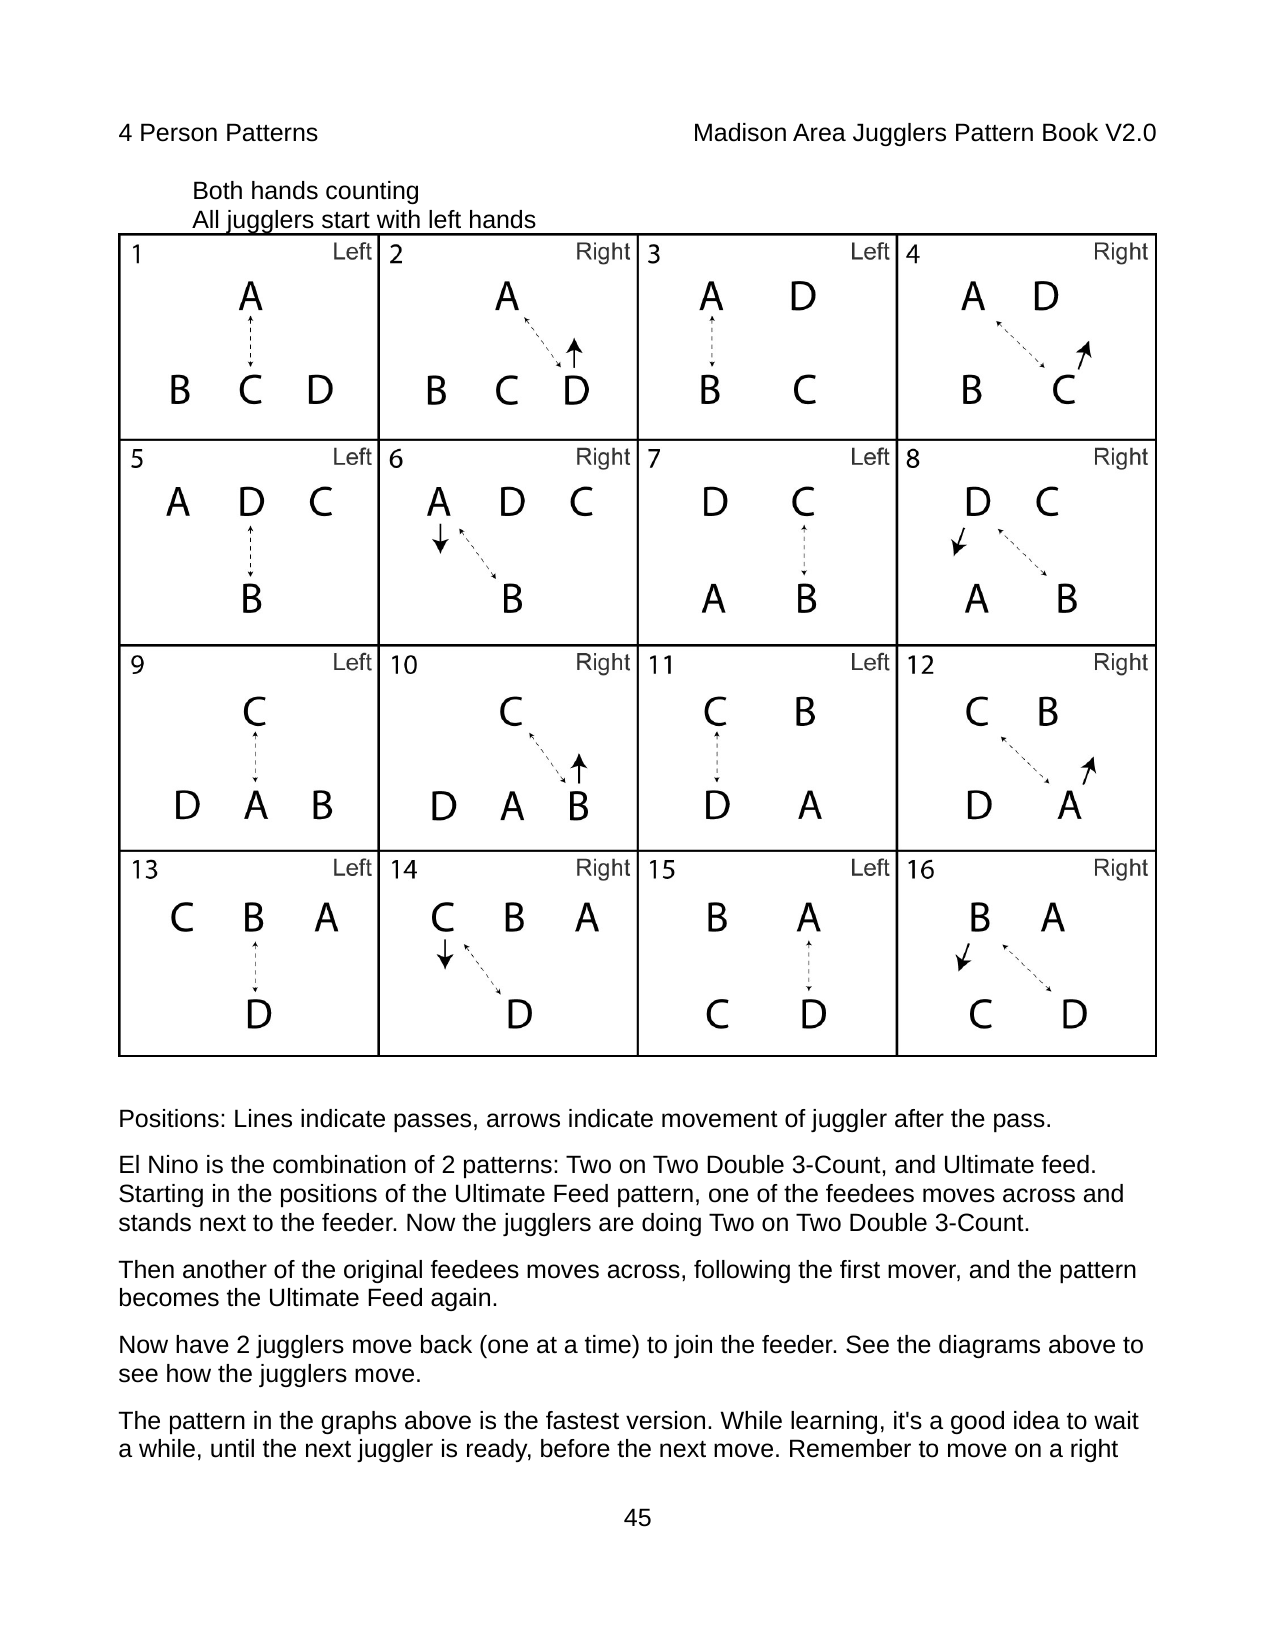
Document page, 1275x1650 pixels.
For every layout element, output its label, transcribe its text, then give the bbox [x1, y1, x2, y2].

text The pattern in the graphs above is the fastest version. While learning, it's a good idea to wait a while, until the next juggler is ready, before the next move. Remember to move on a right [118, 1406, 1157, 1463]
text Both hands counting [118, 176, 1157, 205]
text All jugglers start with left hands [118, 205, 1157, 233]
text El Nino is the combination of 2 patterns: Two on Two Double 3-Count, and Ultimate feed. Starting in the positions of the Ultimate Feed pattern, one of the feedees moves across and stands next to the feeder. Now the jugglers are doing Two on Two Double 3-Count. [118, 1150, 1157, 1237]
text Now have 2 jugglers move back (one at a time) to join the feeder. See the diagrams above to see how the jugglers move. [118, 1330, 1157, 1388]
text Positions: Lines indicate passes, arrows indicate movement of juggler after the pass. [118, 1104, 1157, 1132]
picture [118, 233, 1157, 1057]
text Then another of the original feedees moves across, following the first mover, and the pattern becomes the Ultimate Feed again. [118, 1255, 1157, 1312]
